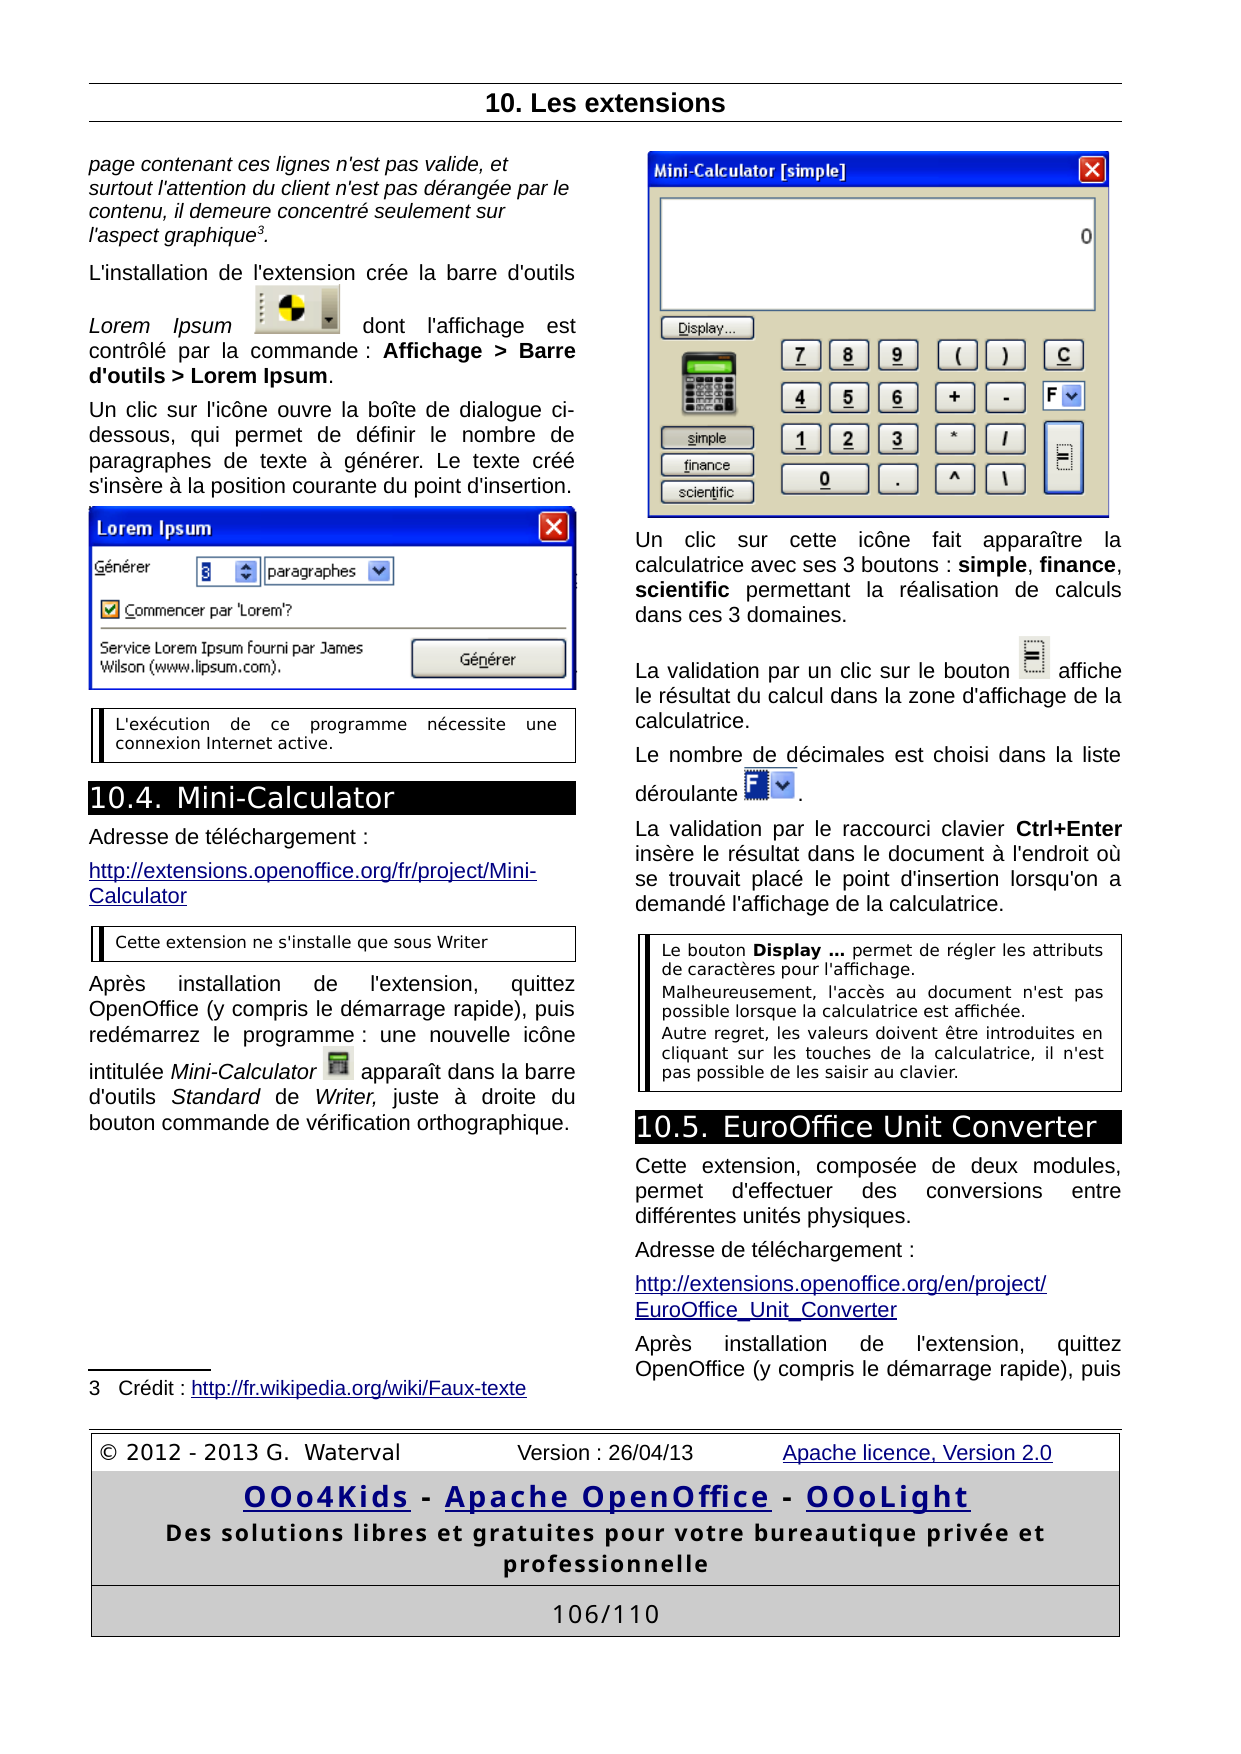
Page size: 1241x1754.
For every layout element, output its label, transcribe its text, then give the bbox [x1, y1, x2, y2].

table_header Le bouton Display … permet de régler les attributs de caractères pour l'affichage. Malheureusement, l'accès au document n'est pas possible lorsque la calculatrice est affichée. Autre regret, les valeurs doivent être introduites en cliquant sur les touches de la calculatrice, il n'est pas possible de les saisir au clavier. [650, 935, 1121, 1091]
text Cette extension, composée de deux modules, permet d'effectuer des conversions entre différentes unités physiques. [635, 1153, 1122, 1228]
subtitle Mini-Calculator [88, 781, 576, 815]
text Après installation de l'extension, quittez OpenOffice (y compris le démarrage rapide), puis [635, 1331, 1122, 1381]
text Après installation de l'extension, quittez OpenOffice (y compris le démarrage rapide), puis redémarrez le programme : une nouvelle icône intitulée Mini-Calculator apparaît dans la barre d'outils Standard de Writer, juste à droite du bouton commande de vérification orthographique. [88, 971, 576, 1135]
text Adresse de téléchargement : [635, 1237, 1122, 1262]
table_header L'exécution de ce programme nécessite une connexion Internet active. [104, 709, 575, 762]
text http://extensions.openoffice.org/fr/project/Mini-Calculator [88, 858, 576, 908]
text La validation par un clic sur le bouton affiche le résultat du calcul dans la zone d'affichage de la calculatrice. [635, 636, 1122, 733]
table_header Cette extension ne s'installe que sous Writer [104, 927, 575, 961]
subtitle EuroOffice Unit Converter [635, 1110, 1122, 1144]
text Le nombre de décimales est choisi dans la liste déroulante . [635, 742, 1122, 807]
text Un clic sur cette icône fait apparaître la calculatrice avec ses 3 boutons : simple, finance, scientific permettant la réalisation de calculs dans ces 3 domaines. [635, 526, 1122, 627]
text page contenant ces lignes n'est pas valide, et surtout l'attention du client n'est pas dérangée par le contenu, il demeure concentré seulement sur l'aspect graphique. [88, 151, 576, 247]
text Adresse de téléchargement : [88, 824, 576, 849]
text Crédit : http://fr.wikipedia.org/wiki/Faux-texte [88, 1376, 576, 1399]
text La validation par le raccourci clavier Ctrl+Enter insère le résultat dans le document à l'endroit où se trouvait placé le point d'insertion lorsqu'on a demandé l'affichage de la calculatrice. [635, 815, 1122, 916]
text Un clic sur l'icône ouvre la boîte de dialogue ci-dessous, qui permet de définir le nombre de paragraphes de texte à générer. Le texte créé s'insère à la position courante du point d'insertion. [88, 397, 576, 498]
text L'installation de l'extension crée la barre d'outils Lorem Ipsum dont l'affichage est contrôlé par la commande : Affichage > Barre d'outils > Lorem Ipsum. [88, 259, 576, 388]
text http://extensions.openoffice.org/en/project/EuroOffice_Unit_Converter [635, 1271, 1122, 1322]
